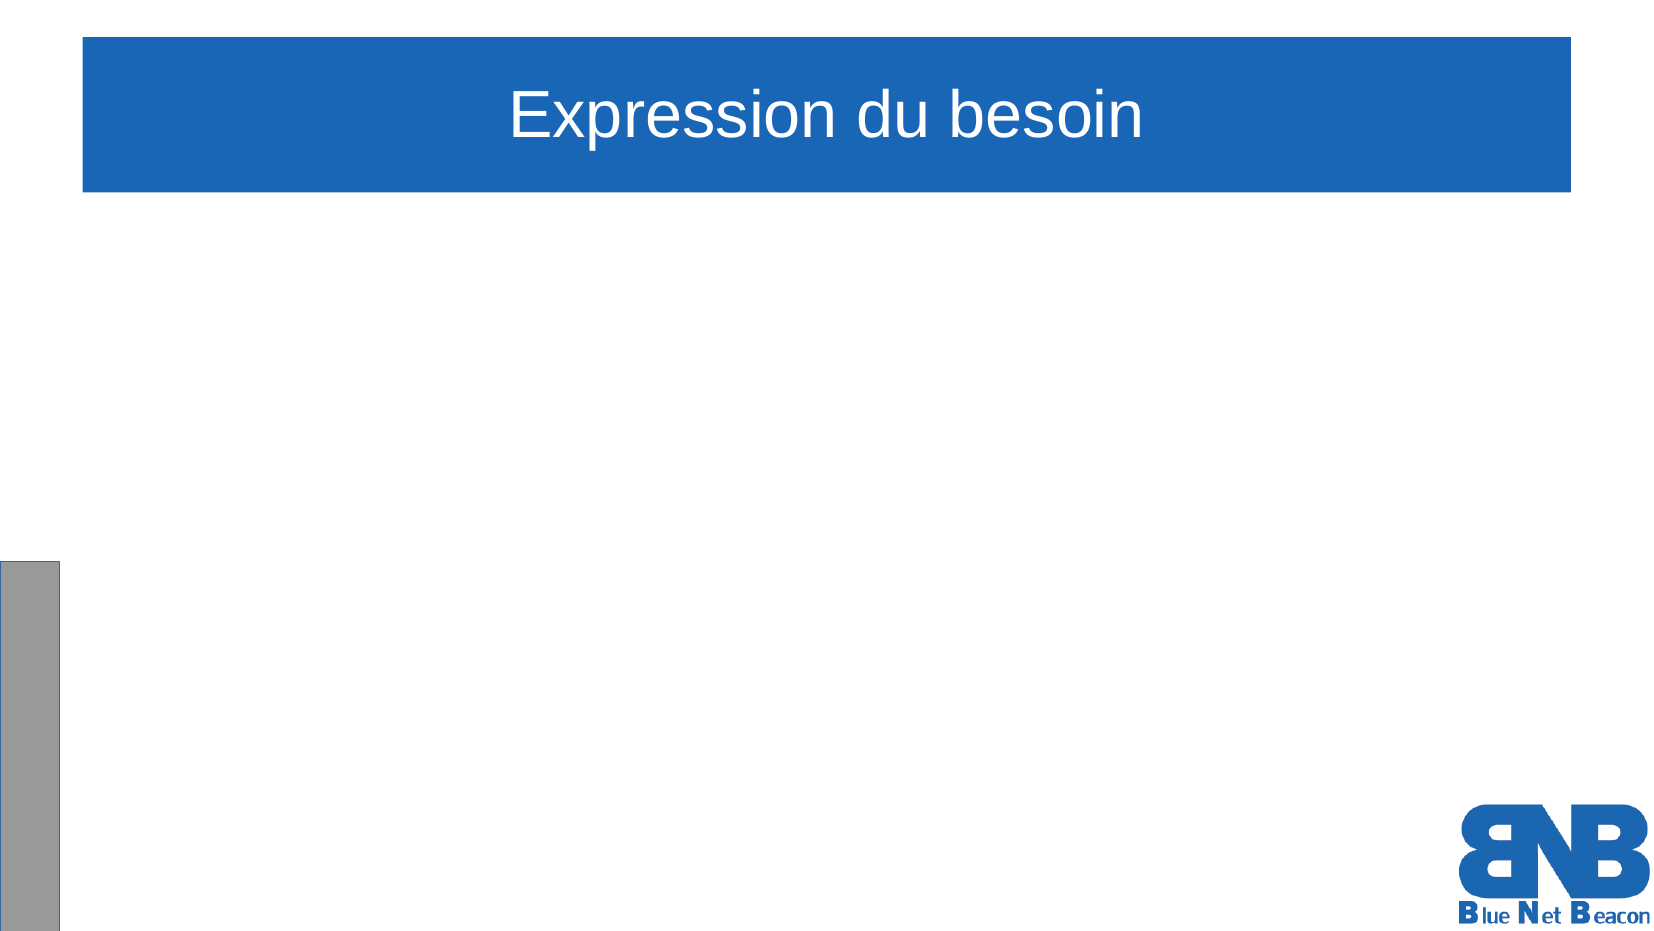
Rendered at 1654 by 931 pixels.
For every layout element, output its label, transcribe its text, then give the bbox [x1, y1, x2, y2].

text_box [0, 561, 60, 931]
title Expression du besoin [82, 37, 1571, 193]
picture [1459, 797, 1650, 930]
